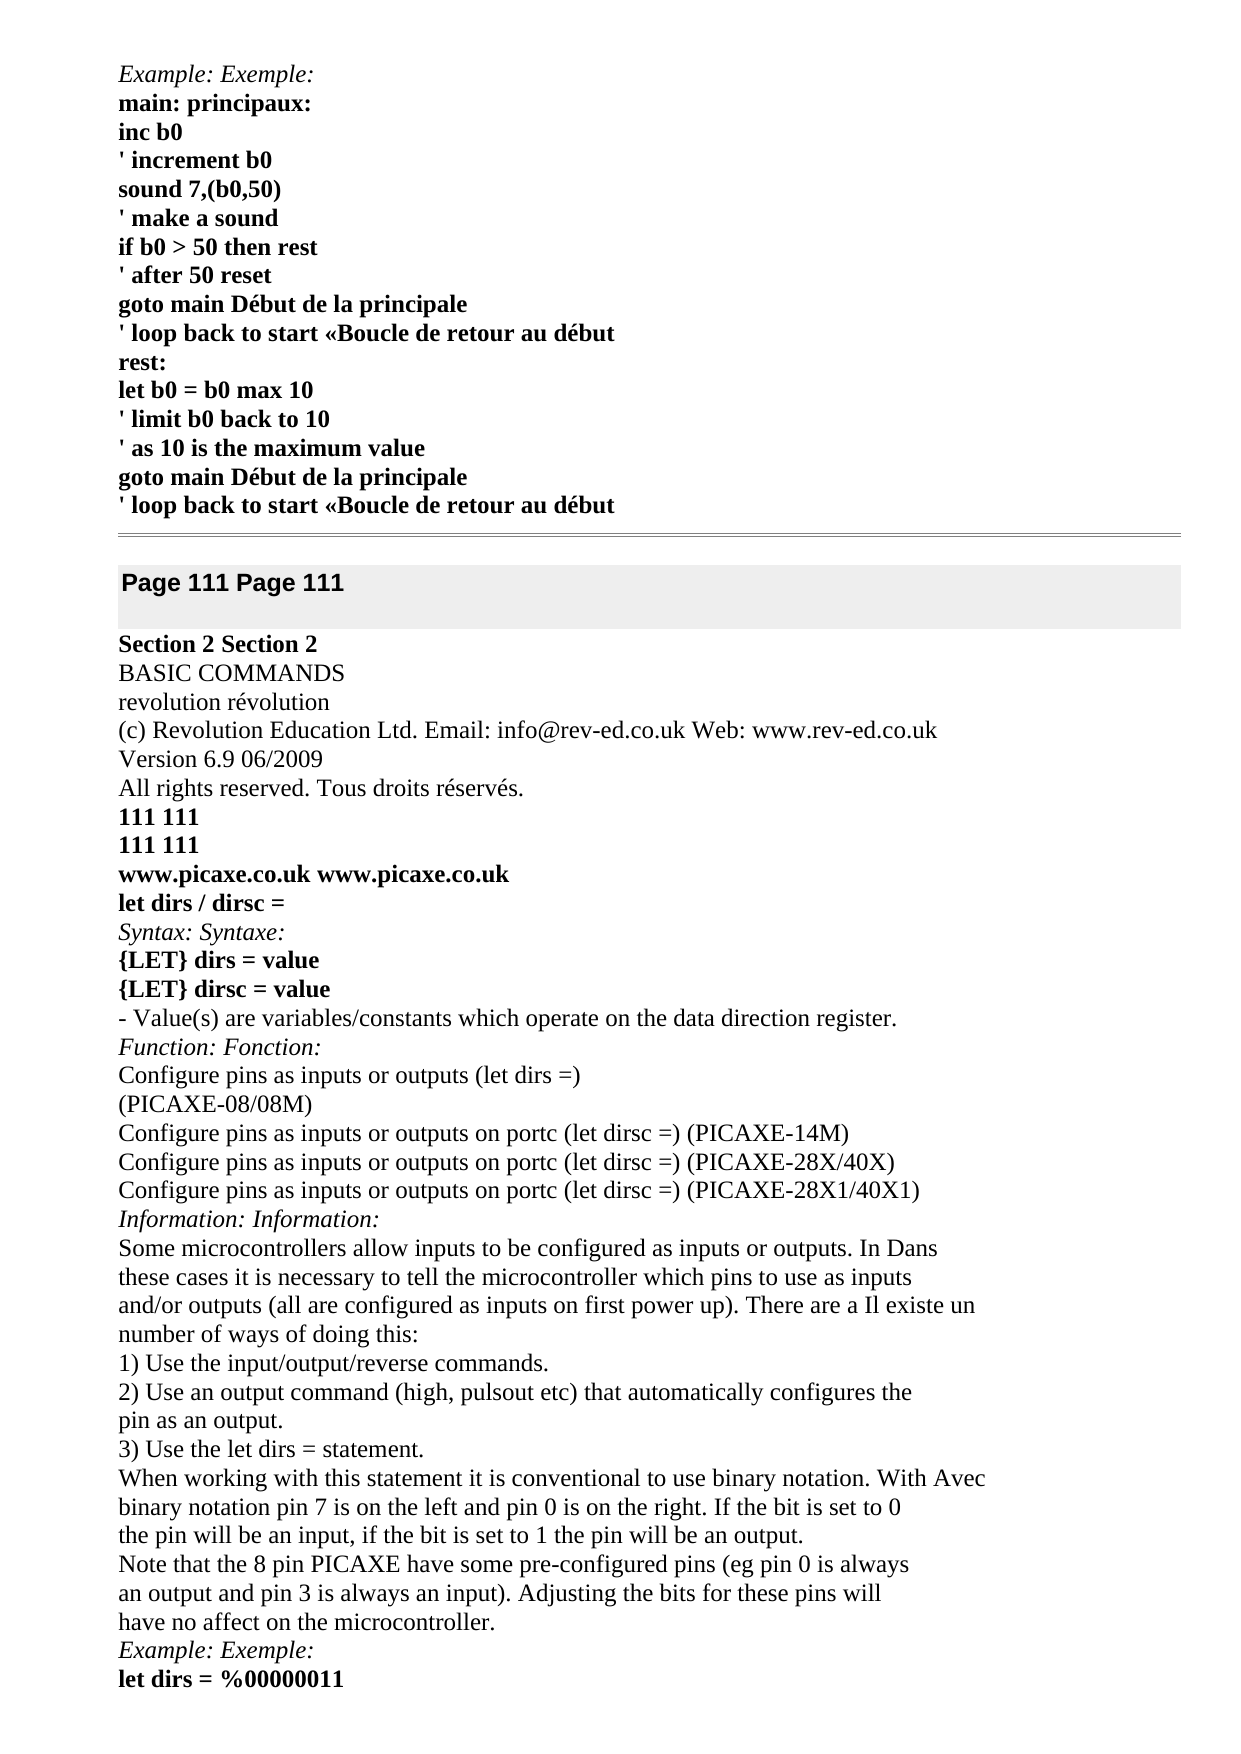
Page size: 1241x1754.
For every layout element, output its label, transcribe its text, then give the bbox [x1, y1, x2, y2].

text have no affect on the microcontroller. [118, 1607, 1181, 1636]
text inc b0 [118, 117, 1181, 145]
text (PICAXE-08/08M) [118, 1089, 1181, 1118]
text {LET} dirsc = value [118, 974, 1181, 1003]
text www.picaxe.co.uk www.picaxe.co.uk [118, 859, 1181, 888]
text ' increment b0 [118, 145, 1181, 174]
text the pin will be an input, if the bit is set to 1 the pin will be an output. [118, 1521, 1181, 1549]
text revolution révolution [118, 687, 1181, 716]
text {LET} dirs = value [118, 946, 1181, 974]
text let dirs = %00000011 [118, 1664, 1181, 1693]
text Function: Fonction: [118, 1032, 1181, 1061]
text goto main Début de la principale [118, 462, 1181, 490]
text - Value(s) are variables/constants which operate on the data direction register. [118, 1003, 1181, 1032]
text main: principaux: [118, 88, 1181, 117]
table_header Page 111 Page 111 [118, 565, 1181, 629]
text Configure pins as inputs or outputs on portc (let dirsc =) (PICAXE-28X/40X) [118, 1147, 1181, 1176]
text sound 7,(b0,50) [118, 174, 1181, 203]
text BASIC COMMANDS [118, 658, 1181, 687]
text 111 111 [118, 831, 1181, 859]
text let b0 = b0 max 10 [118, 375, 1181, 404]
text 111 111 [118, 802, 1181, 831]
text ' loop back to start «Boucle de retour au début [118, 318, 1181, 347]
text Syntax: Syntaxe: [118, 917, 1181, 946]
text Section 2 Section 2 [118, 629, 1181, 658]
text Example: Exemple: [118, 59, 1181, 88]
text ' make a sound [118, 203, 1181, 232]
text ' after 50 reset [118, 260, 1181, 289]
text pin as an output. [118, 1406, 1181, 1434]
text number of ways of doing this: [118, 1319, 1181, 1348]
text rest: [118, 347, 1181, 375]
text Note that the 8 pin PICAXE have some pre-configured pins (eg pin 0 is always [118, 1549, 1181, 1578]
text Version 6.9 06/2009 [118, 744, 1181, 773]
text When working with this statement it is conventional to use binary notation. With Avec [118, 1463, 1181, 1492]
text Information: Information: [118, 1204, 1181, 1233]
text goto main Début de la principale [118, 289, 1181, 318]
text and/or outputs (all are configured as inputs on first power up). There are a Il existe un [118, 1291, 1181, 1319]
text Configure pins as inputs or outputs (let dirs =) [118, 1061, 1181, 1089]
text 2) Use an output command (high, pulsout etc) that automatically configures the [118, 1377, 1181, 1406]
text ' limit b0 back to 10 [118, 404, 1181, 433]
text 3) Use the let dirs = statement. [118, 1434, 1181, 1463]
text binary notation pin 7 is on the left and pin 0 is on the right. If the bit is set to 0 [118, 1492, 1181, 1521]
text 1) Use the input/output/reverse commands. [118, 1348, 1181, 1377]
text Example: Exemple: [118, 1636, 1181, 1664]
text an output and pin 3 is always an input). Adjusting the bits for these pins will [118, 1578, 1181, 1607]
text Configure pins as inputs or outputs on portc (let dirsc =) (PICAXE-28X1/40X1) [118, 1176, 1181, 1204]
text Some microcontrollers allow inputs to be configured as inputs or outputs. In Dans [118, 1233, 1181, 1262]
text let dirs / dirsc = [118, 888, 1181, 917]
text Configure pins as inputs or outputs on portc (let dirsc =) (PICAXE-14M) [118, 1118, 1181, 1147]
text All rights reserved. Tous droits réservés. [118, 773, 1181, 802]
text if b0 > 50 then rest [118, 232, 1181, 260]
text (c) Revolution Education Ltd. Email: info@rev-ed.co.uk Web: www.rev-ed.co.uk [118, 716, 1181, 744]
text these cases it is necessary to tell the microcontroller which pins to use as inputs [118, 1262, 1181, 1291]
text ' loop back to start «Boucle de retour au début [118, 490, 1181, 519]
text ' as 10 is the maximum value [118, 433, 1181, 462]
